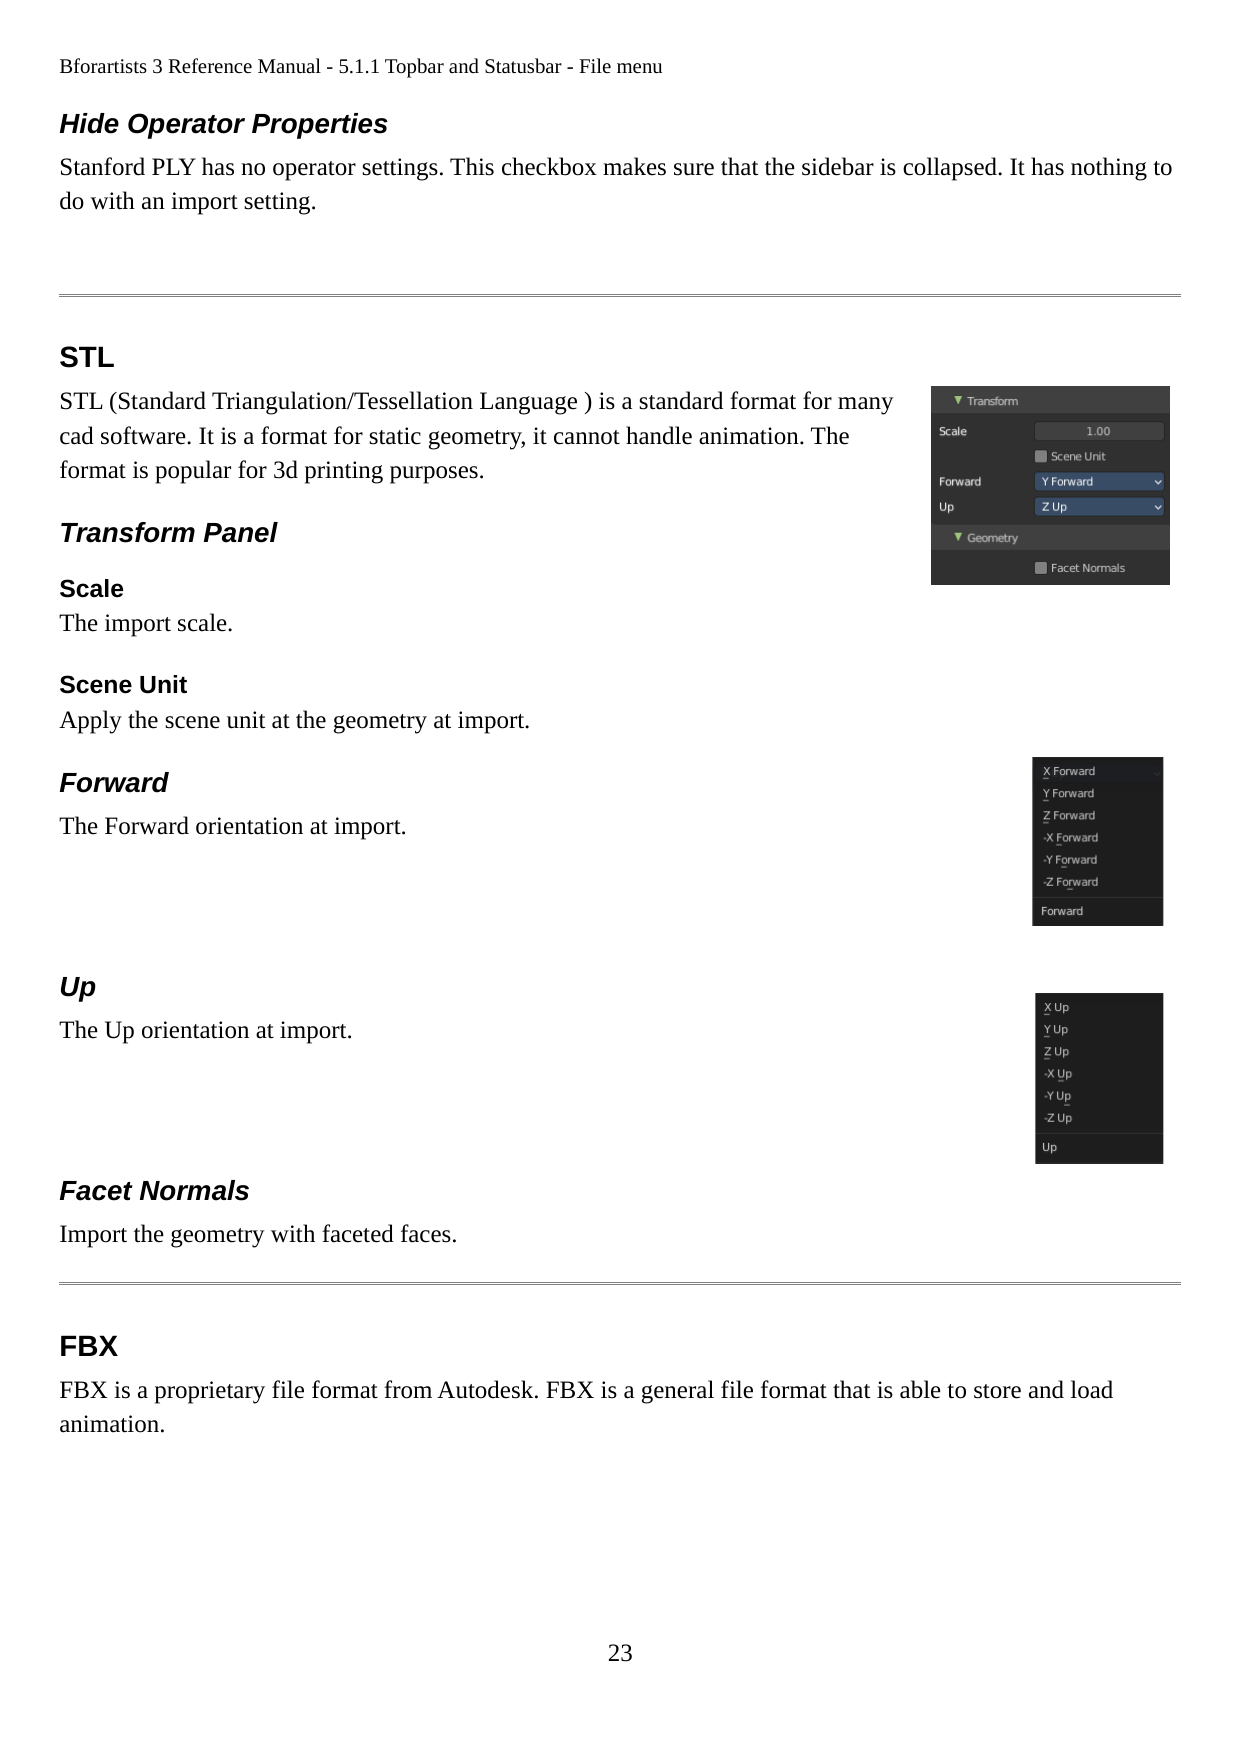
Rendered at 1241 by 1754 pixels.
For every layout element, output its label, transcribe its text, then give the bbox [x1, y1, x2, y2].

text STL (Standard Triangulation/Tessellation Language ) is a standard format for many cad software. It is a format for static geometry, it cannot handle animation. The format is popular for 3d printing purposes. [59, 386, 931, 484]
subtitle Scale [59, 574, 1181, 602]
subtitle Hide Operator Properties [59, 107, 1181, 139]
text Import the geometry with faceted faces. [59, 1219, 1181, 1248]
text FBX is a proprietary file format from Autodesk. FBX is a general file format that is able to store and load animation. [59, 1375, 1181, 1438]
subtitle Forward [59, 766, 1032, 798]
subtitle [1164, 766, 1181, 798]
picture [1035, 993, 1164, 1164]
subtitle STL [59, 340, 1181, 374]
subtitle [1170, 517, 1181, 549]
subtitle Transform Panel [59, 517, 931, 549]
text The Forward orientation at import. [59, 811, 1032, 839]
text Apply the scene unit at the geometry at import. [59, 705, 1181, 733]
text Stanford PLY has no operator settings. This checkbox makes sure that the sidebar is collapsed. It has nothing to do with an import setting. [59, 152, 1181, 215]
text The Up orientation at import. [59, 1015, 1035, 1043]
subtitle Up [59, 970, 1181, 1002]
subtitle FBX [59, 1329, 1181, 1362]
subtitle Facet Normals [59, 1174, 1181, 1206]
subtitle Scene Unit [59, 670, 1181, 698]
text The import scale. [59, 608, 1181, 637]
picture [931, 386, 1170, 585]
picture [1032, 757, 1164, 926]
